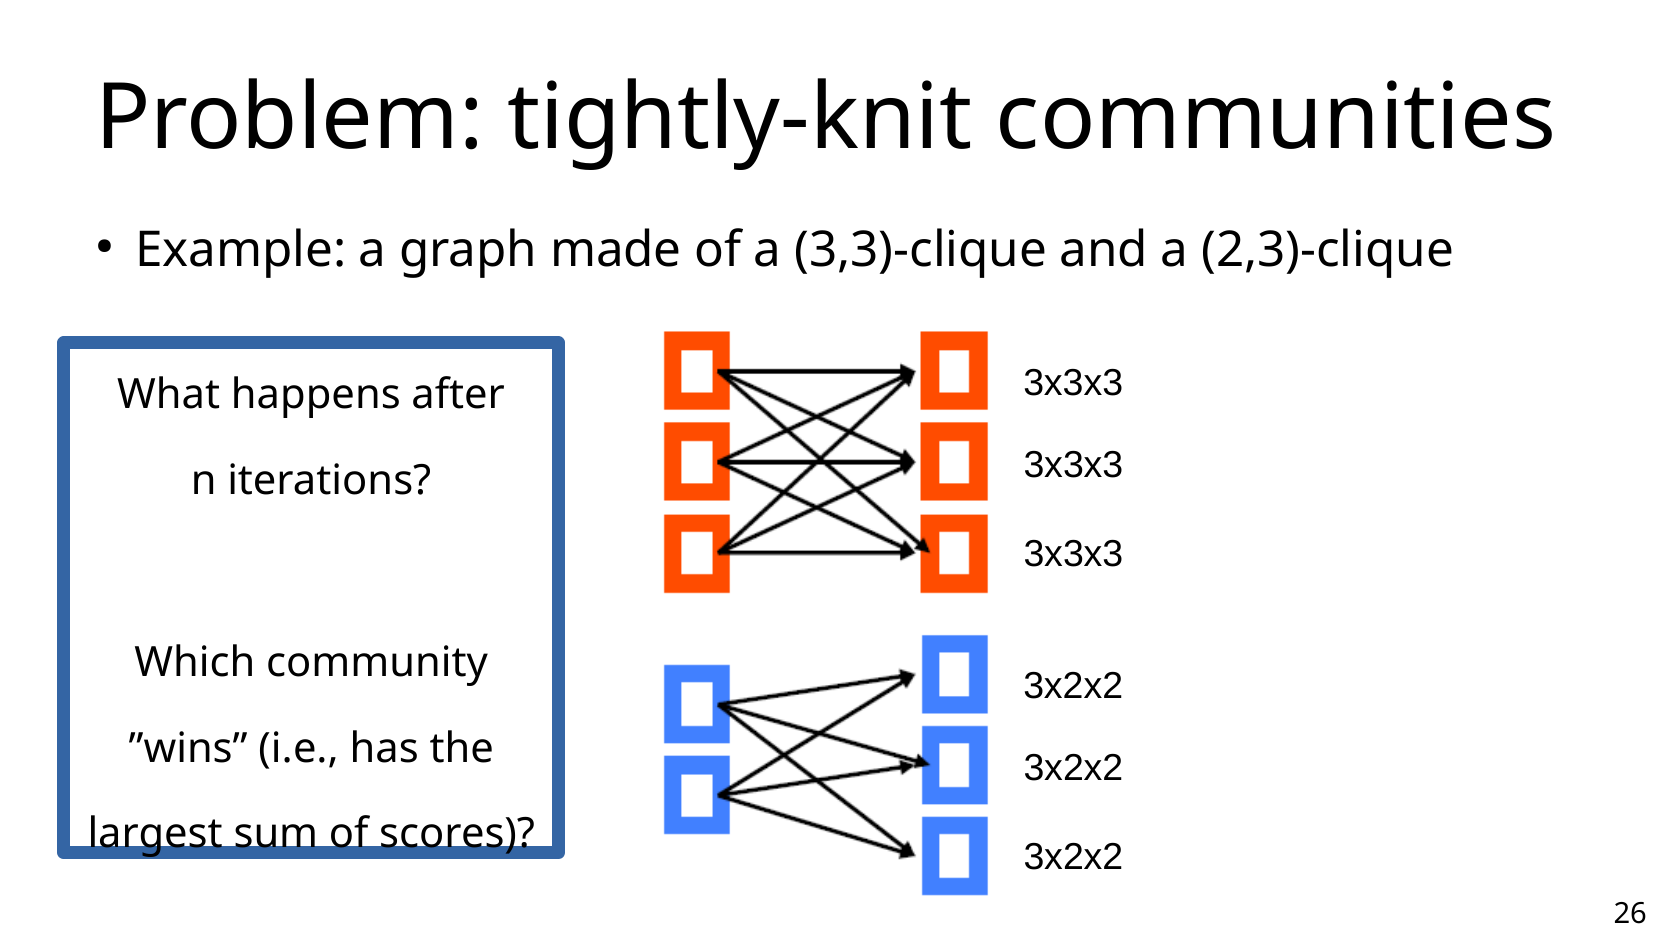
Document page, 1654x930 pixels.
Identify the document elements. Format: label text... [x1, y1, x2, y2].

list Example: a graph made of a (3,3)-clique and a (2,3)-clique [82, 213, 1571, 314]
text_box 3x3x3 [1008, 353, 1139, 411]
text_box 3x3x3 [1008, 524, 1139, 582]
text_box 3x2x2 [1008, 656, 1139, 714]
picture [630, 302, 1006, 922]
title Problem: tightly-knit communities [82, 1, 1571, 213]
text_box What happens after n iterations? Which community ”wins” (i.e., has the largest sum of scores)? [63, 342, 559, 853]
text_box 3x2x2 [1008, 828, 1139, 885]
text_box 3x3x3 [1008, 436, 1139, 494]
text_box 3x2x2 [1008, 739, 1139, 797]
